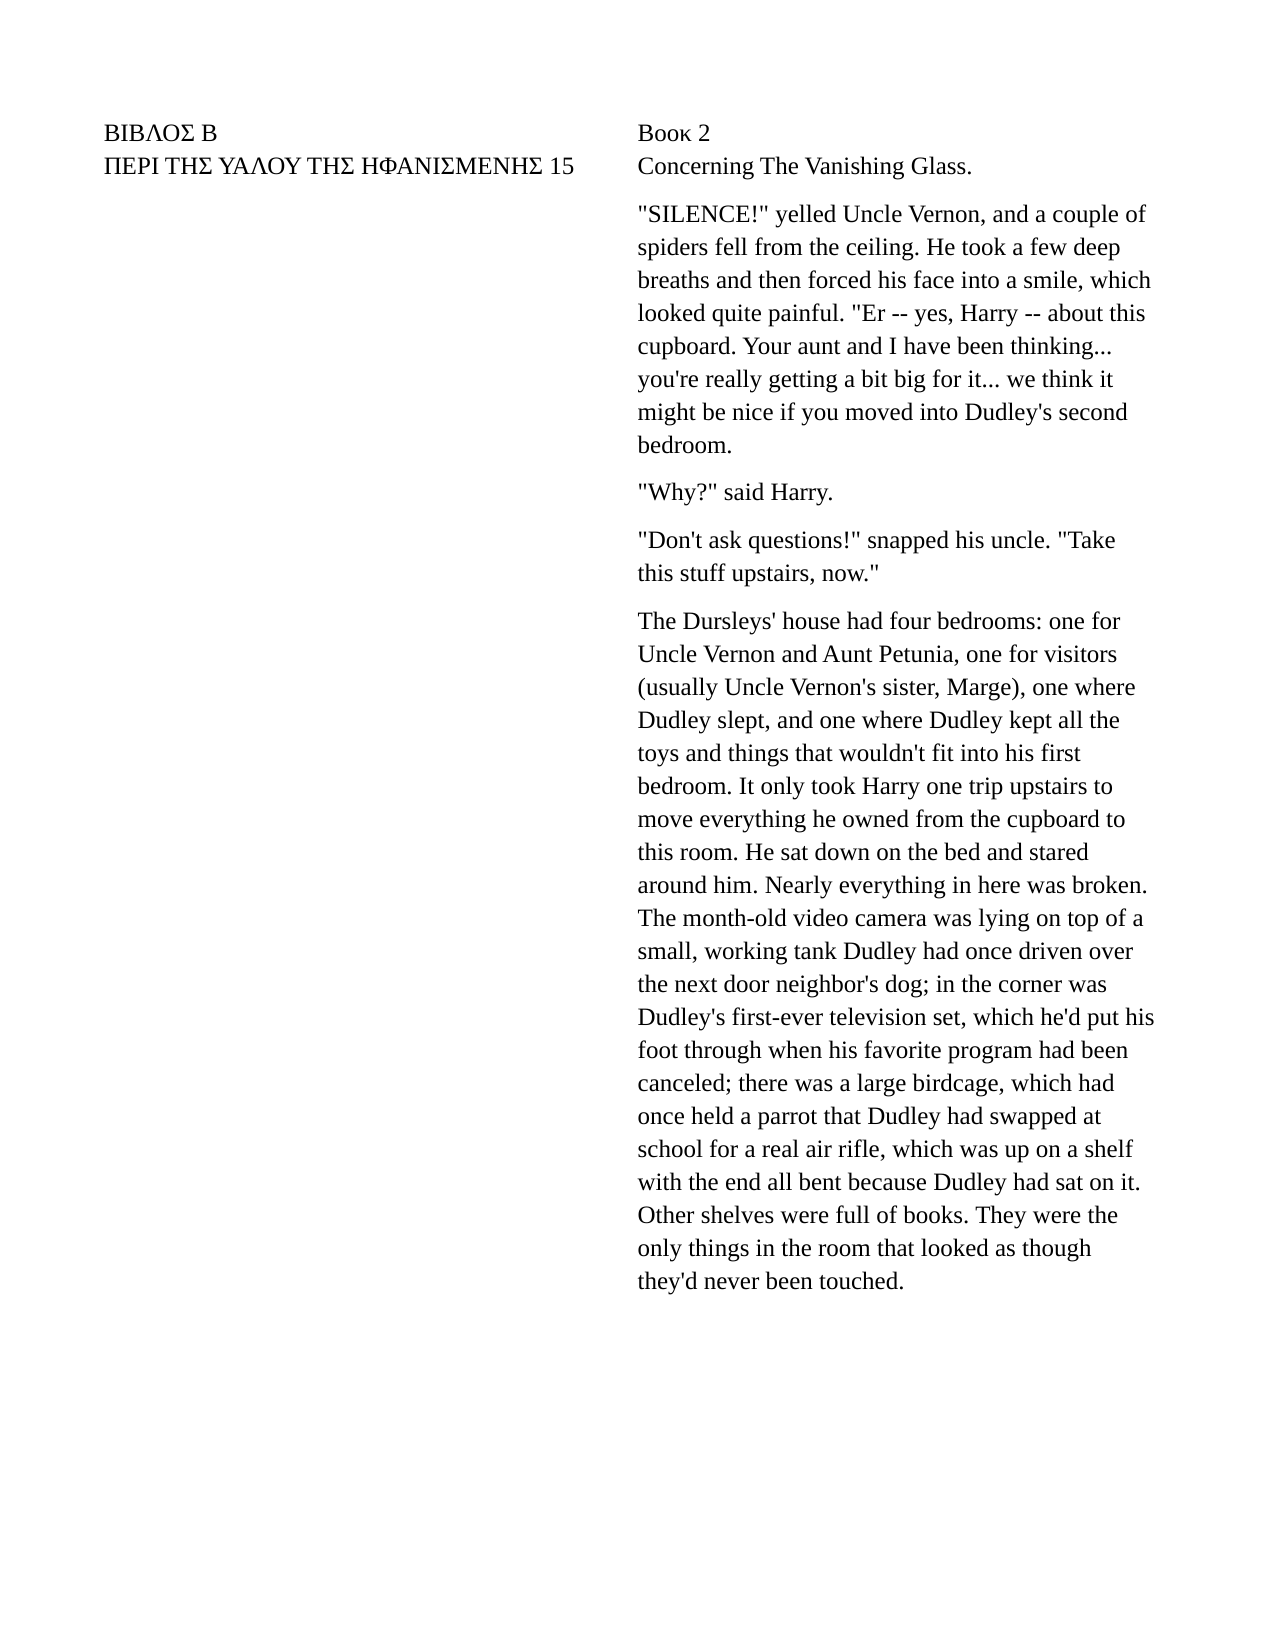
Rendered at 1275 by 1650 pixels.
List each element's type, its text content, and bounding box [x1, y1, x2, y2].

table_header ΒΙΒΛΟΣ Β ΠΕΡΙ ΤΗΣ ΥΑΛΟΥ ΤΗΣ ΗΦΑΝΙΣΜΕΝΗΣ 15 [104, 118, 637, 199]
table_cell [638, 1361, 1157, 1409]
table_cell [104, 199, 637, 606]
table_cell The Dursleys' house had four bedrooms: one for Uncle Vernon and Aunt Petunia, one for visitors (usually Uncle Vernon's sister, Marge), one where Dudley slept, and one where Dudley kept all the toys and things that wouldn't fit into his first bedroom. It only took Harry one trip upstairs to move everything he owned from the cupboard to this room. He sat down on the bed and stared around him. Nearly everything in here was broken. The month-old video camera was lying on top of a small, working tank Dudley had once driven over the next door neighbor's dog; in the corner was Dudley's first-ever television set, which he'd put his foot through when his favorite program had been canceled; there was a large birdcage, which had once held a parrot that Dudley had swapped at school for a real air rifle, which was up on a shelf with the end all bent because Dudley had sat on it. Other shelves were full of books. They were the only things in the room that looked as though they'd never been touched. [638, 606, 1157, 1314]
table_cell [104, 1314, 637, 1361]
table_cell [104, 1361, 637, 1409]
table_cell [638, 1314, 1157, 1361]
table_cell [104, 606, 637, 1314]
table_header Βοοκ 2 Concerning The Vanishing Glass. [638, 118, 1157, 199]
table_cell "SILENCE!" yelled Uncle Vernon, and a couple of spiders fell from the ceiling. He took a few deep breaths and then forced his face into a smile, which looked quite painful. "Er -- yes, Harry -- about this cupboard. Your aunt and I have been thinking... you're really getting a bit big for it... we think it might be nice if you moved into Dudley's second bedroom. "Why?" said Harry. "Don't ask questions!" snapped his uncle. "Take this stuff upstairs, now." [638, 199, 1157, 606]
